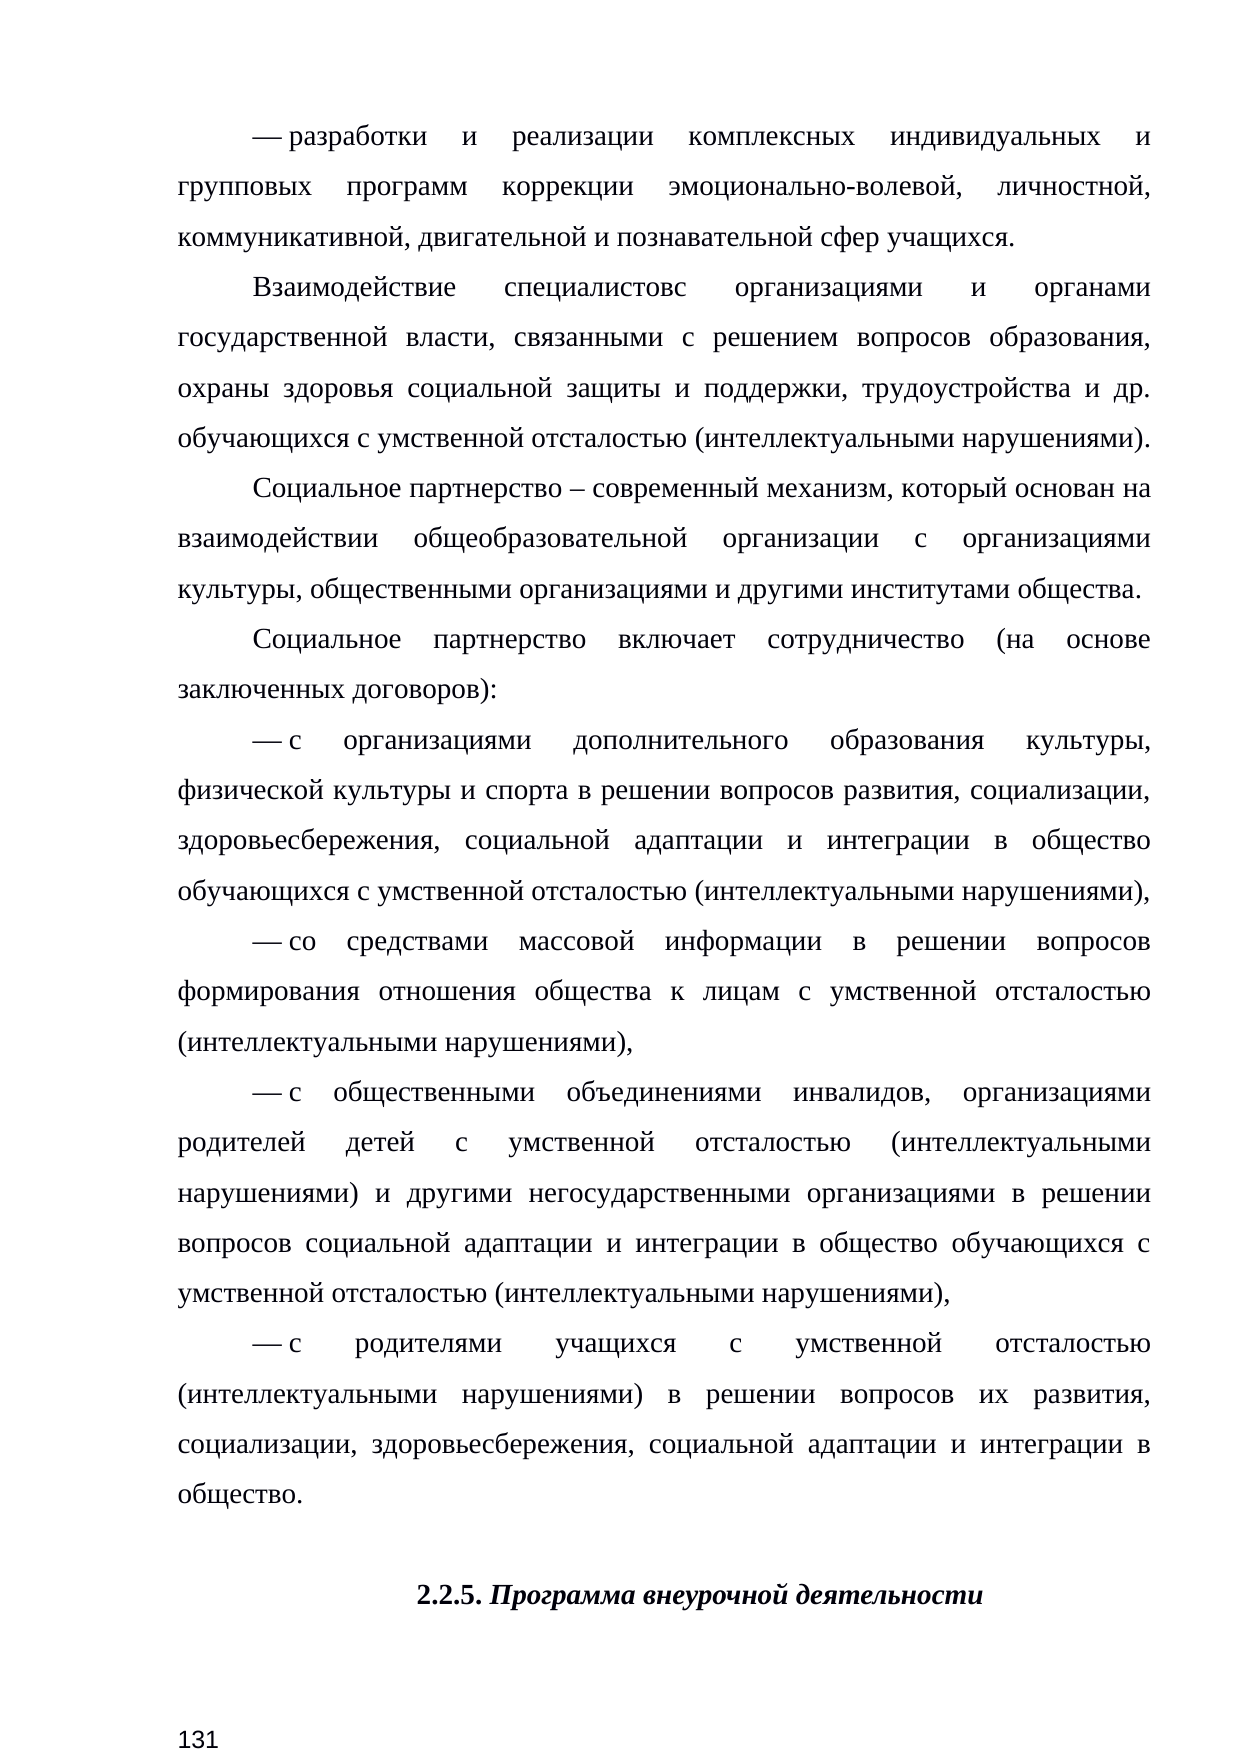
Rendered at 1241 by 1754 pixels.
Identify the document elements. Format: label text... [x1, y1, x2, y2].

text Социальное партнерство – современный механизм, который основан на взаимодействии общеобразовательной организации с организациями культуры, общественными организациями и другими институтами общества. [177, 470, 1152, 604]
text ― с организациями дополнительного образования культуры, физической культуры и спорта в решении вопросов развития, социализации, здоровьесбережения, социальной адаптации и интеграции в общество обучающихся с умственной отсталостью (интеллектуальными нарушениями), [177, 722, 1152, 906]
text ― со средствами массовой информации в решении вопросов формирования отношения общества к лицам с умственной отсталостью (интеллектуальными нарушениями), [177, 923, 1152, 1057]
text ― с общественными объединениями инвалидов, организациями родителей детей с умственной отсталостью (интеллектуальными нарушениями) и другими негосударственными организациями в решении вопросов социальной адаптации и интеграции в общество обучающихся с умственной отсталостью (интеллектуальными нарушениями), [177, 1074, 1152, 1309]
text ― с родителями учащихся с умственной отсталостью (интеллектуальными нарушениями) в решении вопросов их развития, социализации, здоровьесбережения, социальной адаптации и интеграции в общество. [177, 1326, 1152, 1510]
text Социальное партнерство включает сотрудничество (на основе заключенных договоров): [177, 621, 1152, 705]
text ― разработки и реализации комплексных индивидуальных и групповых программ коррекции эмоционально-волевой, личностной, коммуникативной, двигательной и познавательной сфер учащихся. [177, 118, 1152, 252]
text Взаимодействие специалистовс организациями и органами государственной власти, связанными с решением вопросов образования, охраны здоровья социальной защиты и поддержки, трудоустройства и др. обучающихся с умственной отсталостью (интеллектуальными нарушениями). [177, 269, 1152, 453]
text 2.2.5. Программа внеурочной деятельности [177, 1577, 1152, 1611]
